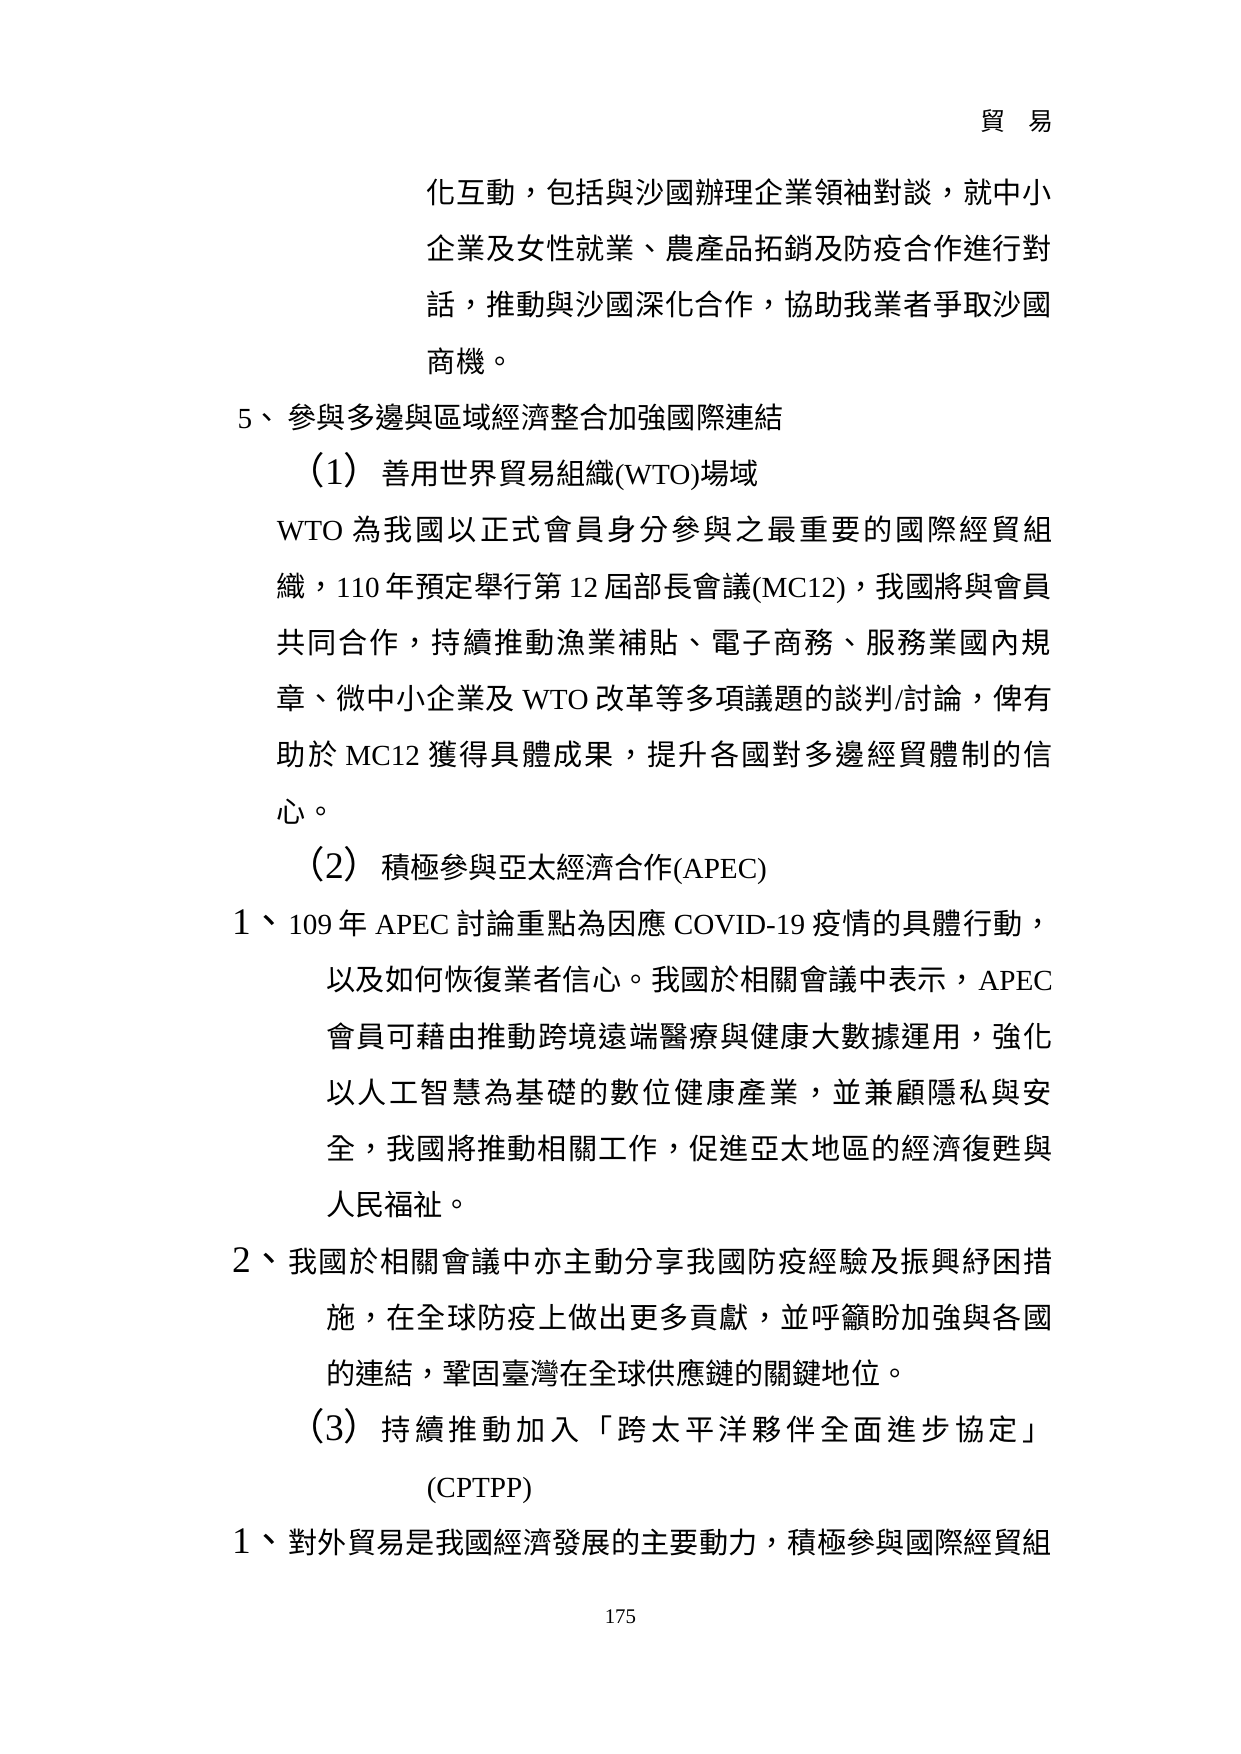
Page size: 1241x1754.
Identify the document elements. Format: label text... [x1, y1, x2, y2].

list 積極參與亞太經濟合作(APEC) [287, 833, 1053, 889]
text WTO為我國以正式會員身分參與之最重要的國際經貿組織，110年預定舉行第12屆部長會議(MC12)，我國將與會員共同合作，持續推動漁業補貼、電子商務、服務業國內規章、微中小企業及WTO改革等多項議題的談判/討論，俾有助於MC12獲得具體成果，提升各國對多邊經貿體制的信心。 [277, 496, 1053, 833]
list 參與多邊與區域經濟整合加強國際連結 [237, 383, 1053, 439]
list 109年APEC討論重點為因應COVID-19疫情的具體行動，以及如何恢復業者信心。我國於相關會議中表示，APEC會員可藉由推動跨境遠端醫療與健康大數據運用，強化以人工智慧為基礎的數位健康產業，並兼顧隱私與安全，我國將推動相關工作，促進亞太地區的經濟復甦與人民福祉。 [232, 889, 1053, 1227]
list 我國於相關會議中亦主動分享我國防疫經驗及振興紓困措施，在全球防疫上做出更多貢獻，並呼籲盼加強與各國的連結，鞏固臺灣在全球供應鏈的關鍵地位。 [232, 1227, 1053, 1396]
list 對外貿易是我國經濟發展的主要動力，積極參與國際經貿組 [232, 1508, 1053, 1564]
list 化互動，包括與沙國辦理企業領袖對談，就中小企業及女性就業、農產品拓銷及防疫合作進行對話，推動與沙國深化合作，協助我業者爭取沙國商機。 [287, 158, 1053, 383]
list 善用世界貿易組織(WTO)場域 [287, 439, 1053, 496]
list 持續推動加入「跨太平洋夥伴全面進步協定」(CPTPP) [287, 1396, 1053, 1508]
